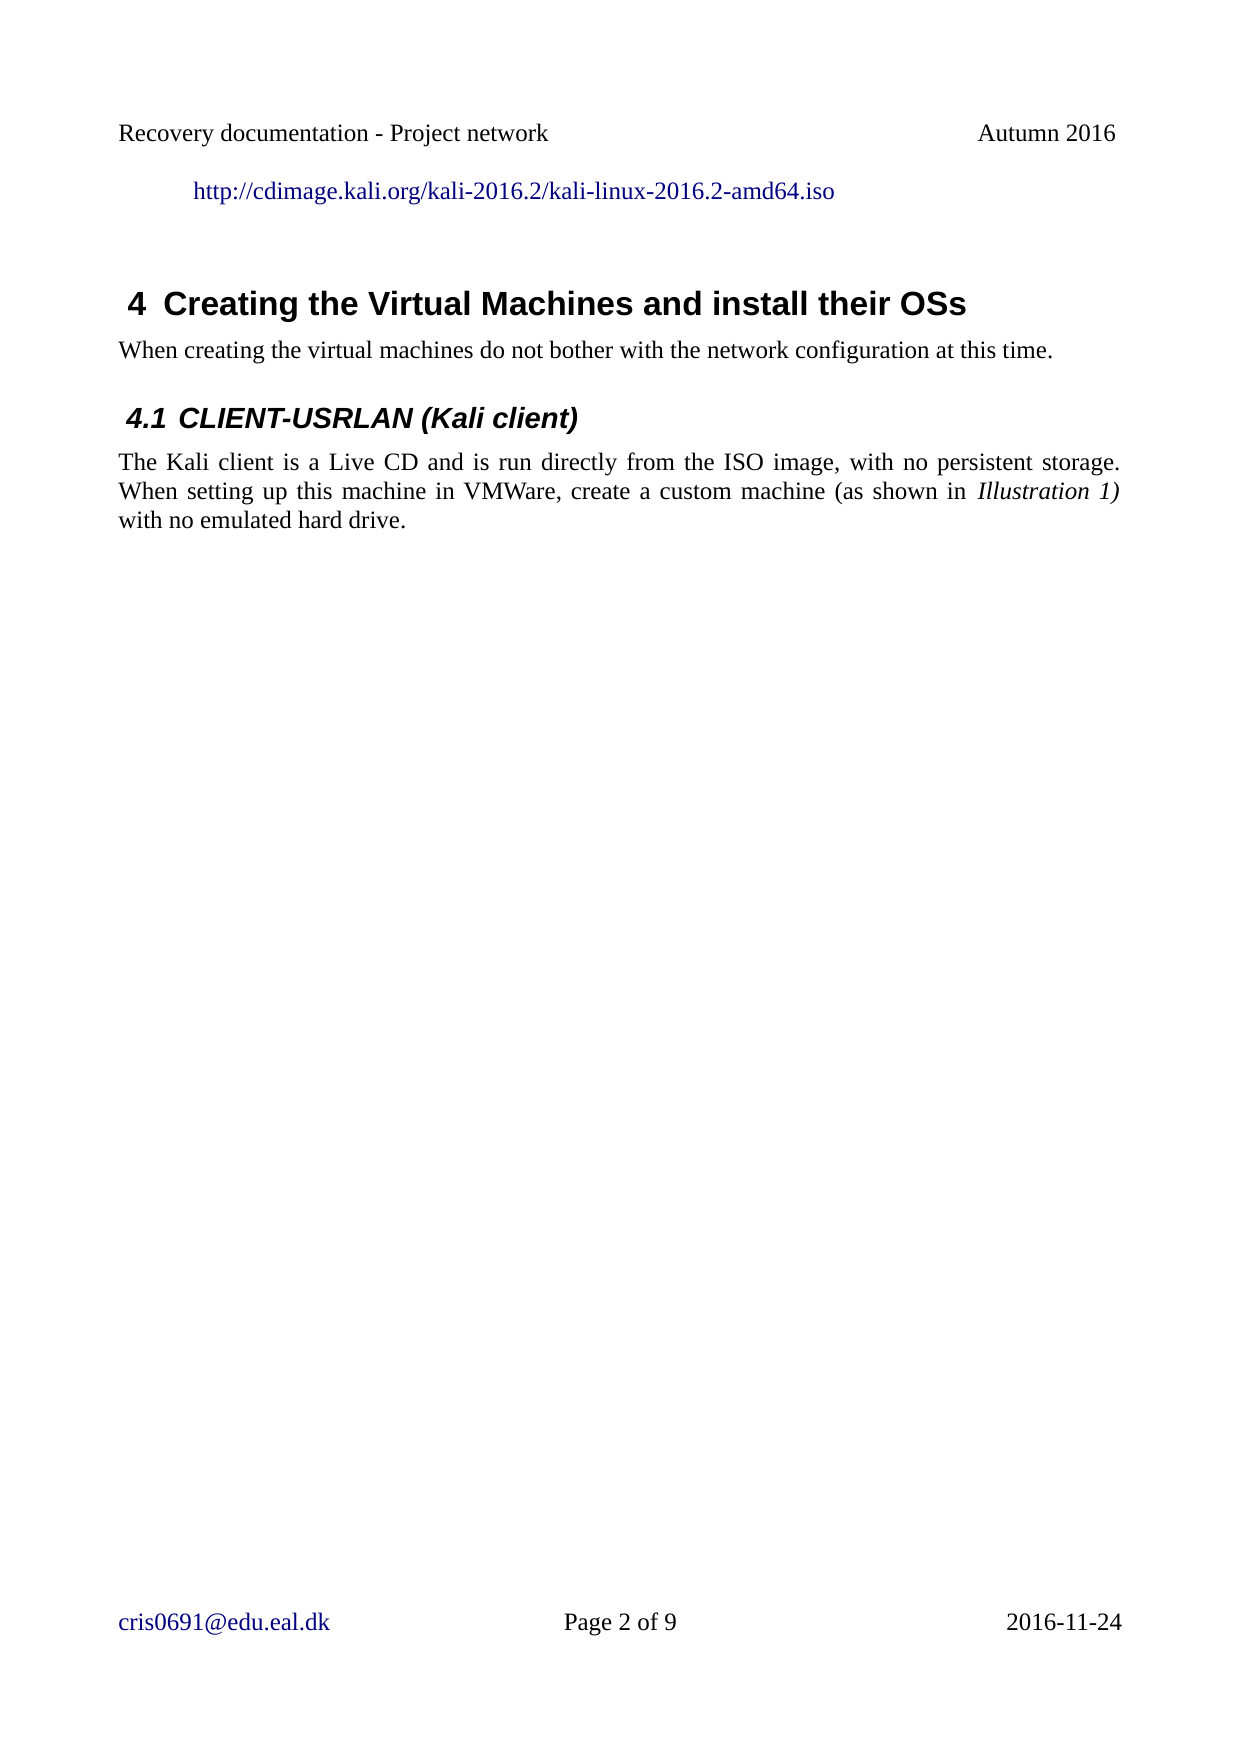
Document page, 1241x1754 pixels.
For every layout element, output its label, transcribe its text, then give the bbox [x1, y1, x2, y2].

text When creating the virtual machines do not bother with the network configuration at this time. [118, 335, 1122, 364]
subtitle CLIENT-USRLAN (Kali client) [118, 401, 1122, 435]
subtitle Creating the Virtual Machines and install their OSs [118, 284, 1122, 322]
text The Kali client is a Live CD and is run directly from the ISO image, with no persistent storage. When setting up this machine in VMWare, create a custom machine (as shown in Illustration 1) with no emulated hard drive. [118, 447, 1122, 533]
list http://cdimage.kali.org/kali-2016.2/kali-linux-2016.2-amd64.iso [156, 176, 1122, 205]
